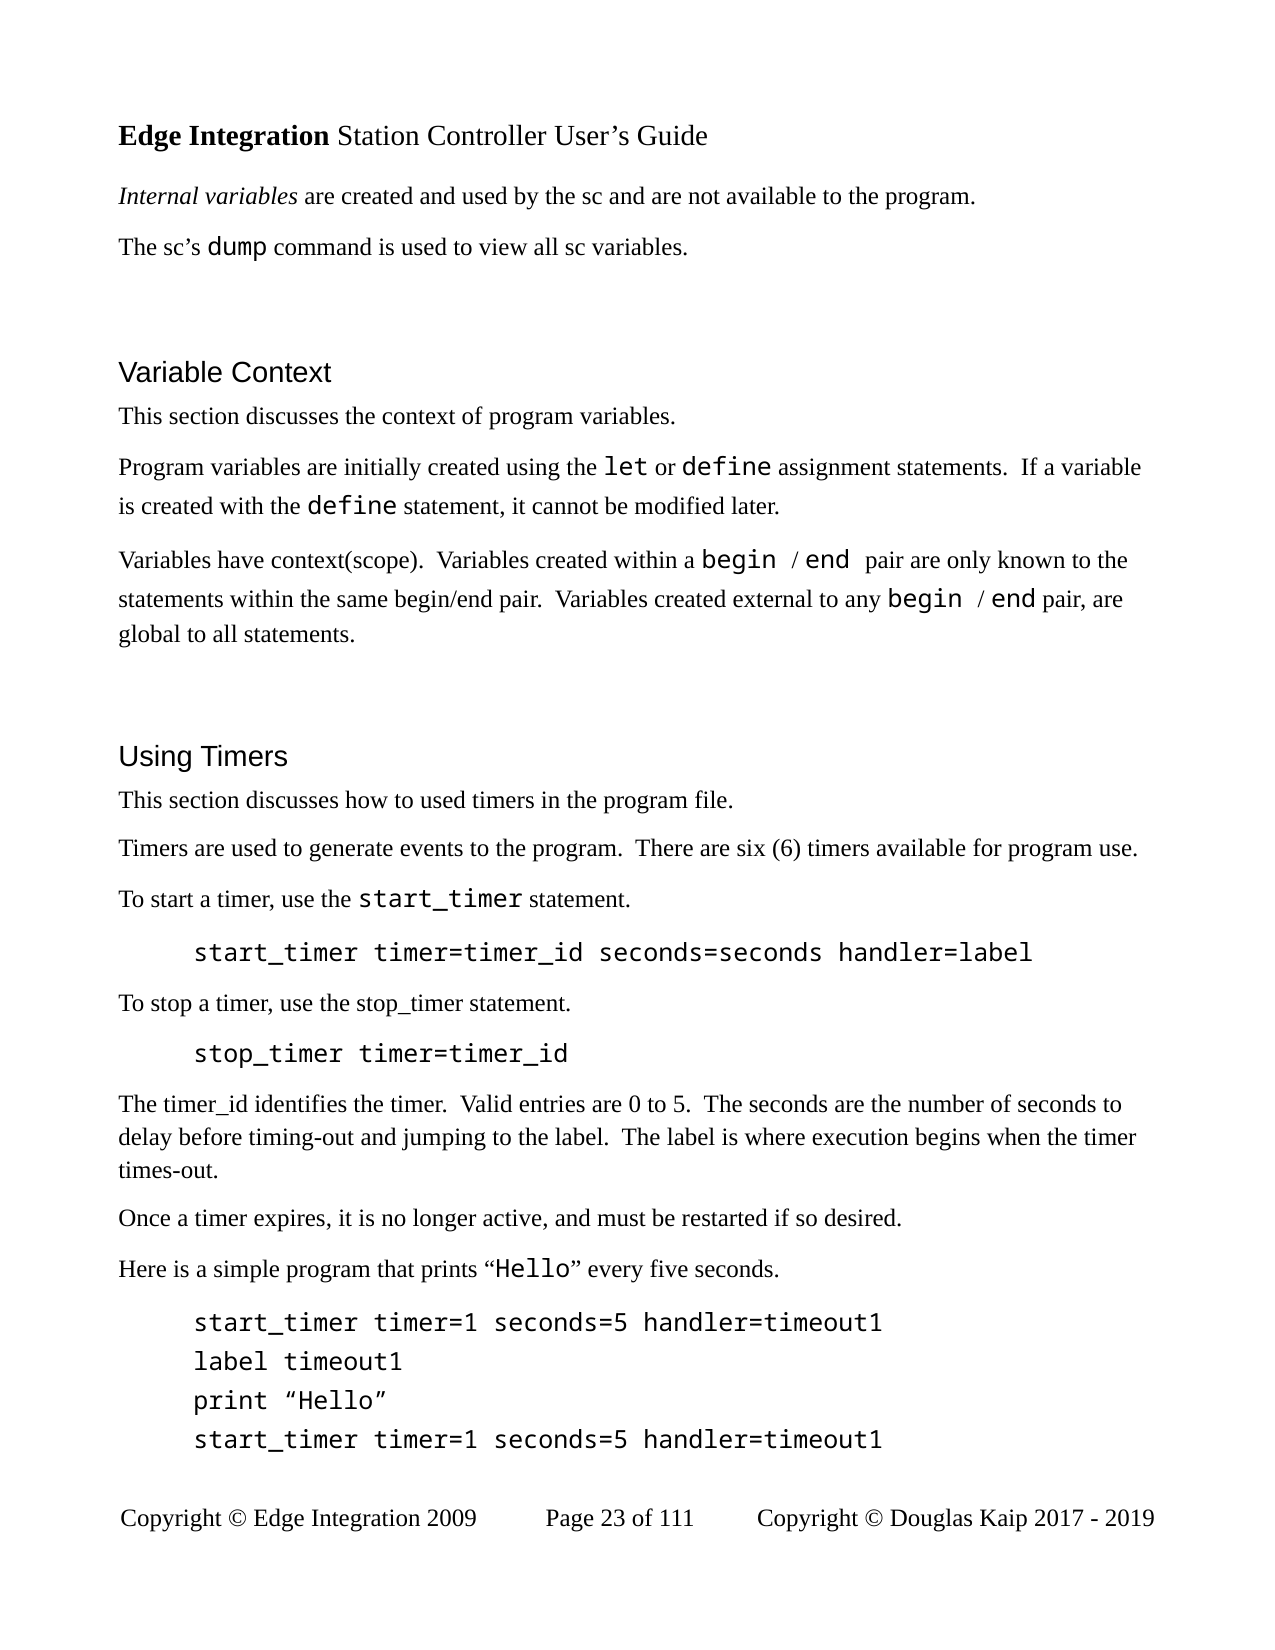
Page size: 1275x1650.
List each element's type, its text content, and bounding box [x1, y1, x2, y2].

text Variables have context(scope). Variables created within a begin / end pair are only known to the statements within the same begin/end pair. Variables created external to any begin / end pair, are global to all statements. [118, 542, 1157, 648]
text To stop a timer, use the stop_timer statement. [118, 988, 1157, 1017]
text start_timer timer=timer_id seconds=seconds handler=label [193, 934, 1157, 968]
text The timer_id identifies the timer. Valid entries are 0 to 5. The seconds are the number of seconds to delay before timing-out and jumping to the label. The label is where execution begins when the timer times-out. [118, 1089, 1157, 1184]
text To start a timer, use the start_timer statement. [118, 881, 1157, 915]
text The sc’s dump command is used to view all sc variables. [118, 229, 1157, 263]
text This section discusses the context of program variables. [118, 401, 1157, 430]
subtitle Variable Context [118, 355, 1157, 389]
text label timeout1 [193, 1344, 1157, 1378]
text Internal variables are created and used by the sc and are not available to the program. [118, 181, 1157, 210]
text Program variables are initially created using the let or define assignment statements. If a variable is created with the define statement, it cannot be modified later. [118, 449, 1157, 522]
text stop_timer timer=timer_id [193, 1036, 1157, 1070]
text start_timer timer=1 seconds=5 handler=timeout1 [193, 1304, 1157, 1338]
subtitle Using Timers [118, 739, 1157, 773]
text print “Hello” [193, 1383, 1157, 1417]
text This section discusses how to used timers in the program file. [118, 785, 1157, 814]
text Once a timer expires, it is no longer active, and must be restarted if so desired. [118, 1203, 1157, 1232]
text Timers are used to generate events to the program. There are six (6) timers available for program use. [118, 833, 1157, 862]
text Here is a simple program that prints “Hello” every five seconds. [118, 1251, 1157, 1285]
text start_timer timer=1 seconds=5 handler=timeout1 [193, 1422, 1157, 1456]
